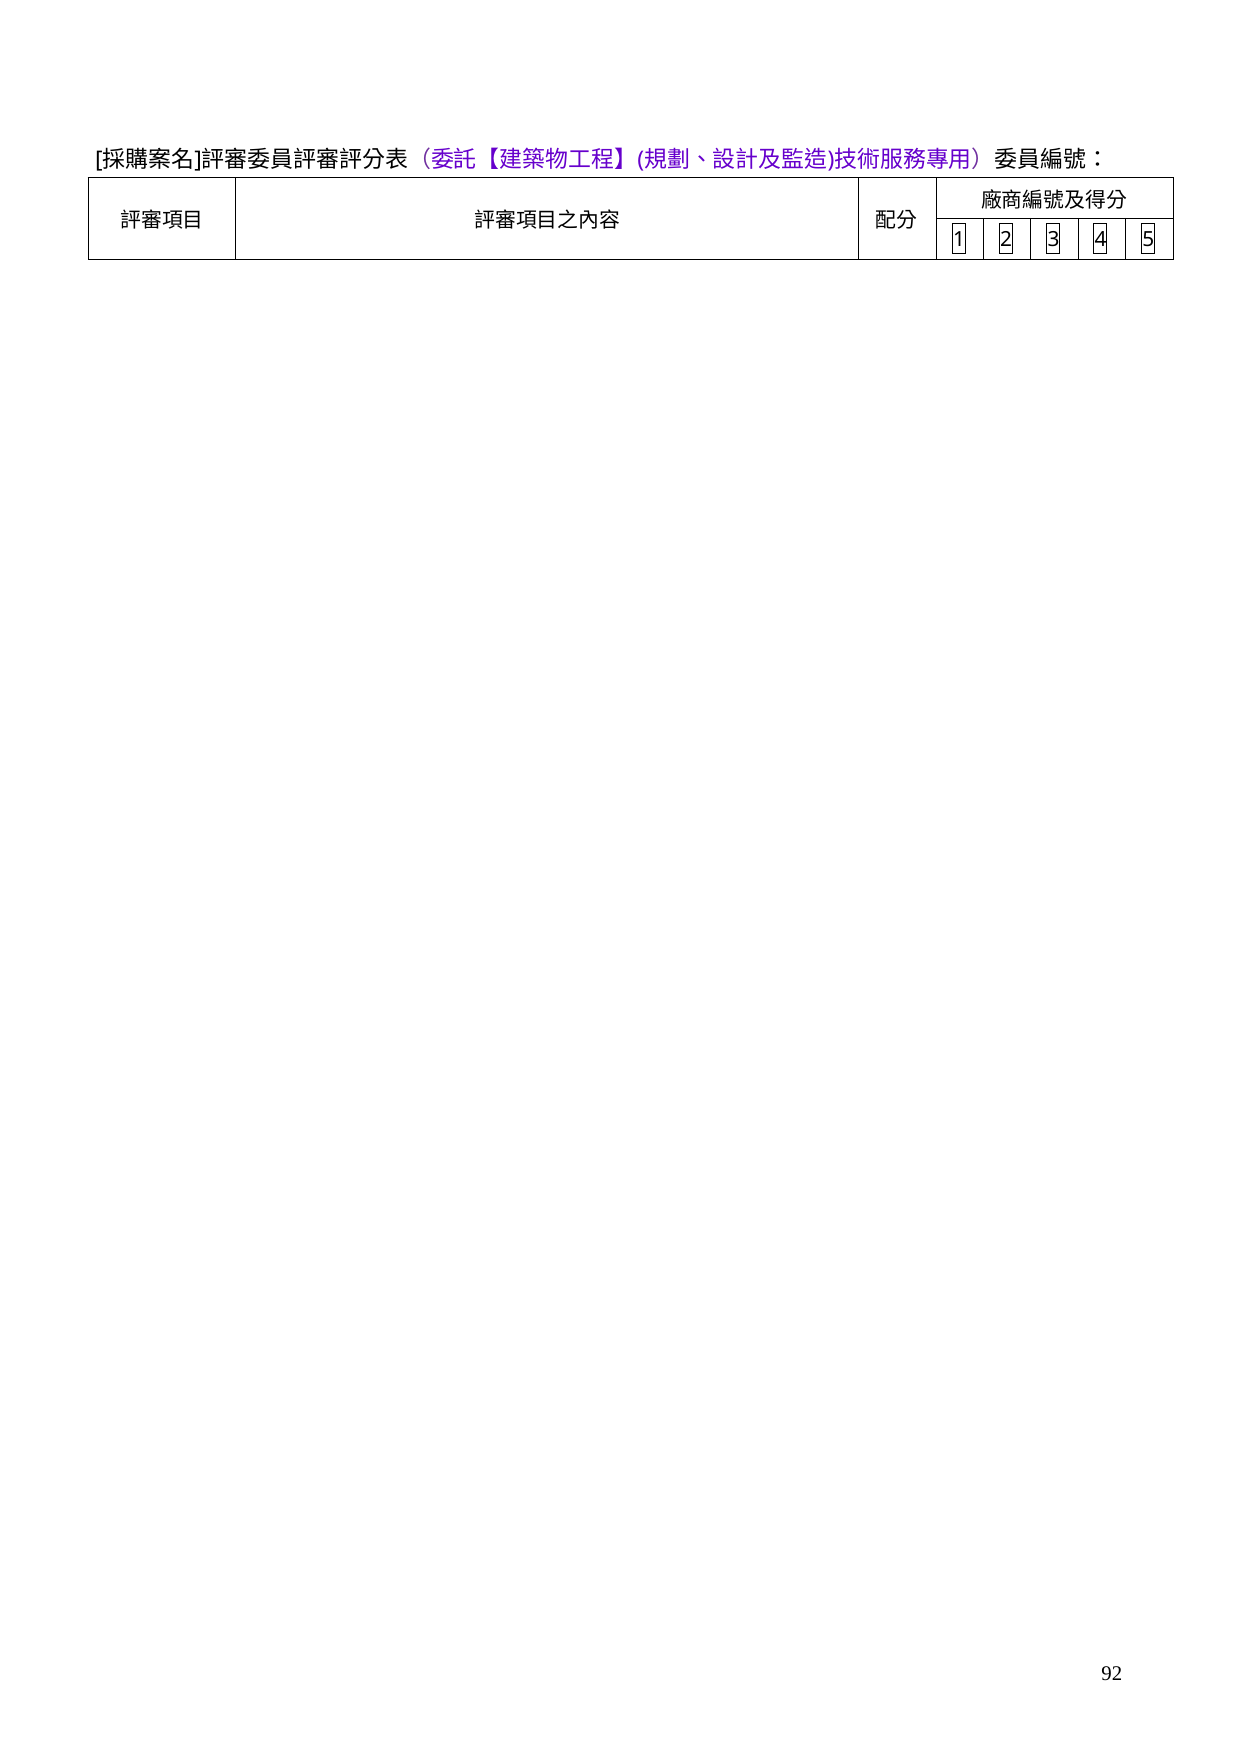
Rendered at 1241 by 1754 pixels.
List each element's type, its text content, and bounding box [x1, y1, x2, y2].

table_header 配分 [859, 178, 936, 258]
table_cell 4 [1079, 219, 1125, 258]
table_cell 5 [1126, 219, 1173, 258]
table_cell 1 [937, 219, 983, 258]
table_header 評審項目 [89, 178, 235, 258]
table_cell 3 [1031, 219, 1078, 258]
table_cell 2 [984, 219, 1030, 258]
text [採購案名]評審委員評審評分表（委託【建築物工程】(規劃、設計及監造)技術服務專用）委員編號： [88, 138, 1152, 177]
table_header 廠商編號及得分 [937, 178, 1173, 218]
table_header 評審項目之內容 [236, 178, 858, 258]
